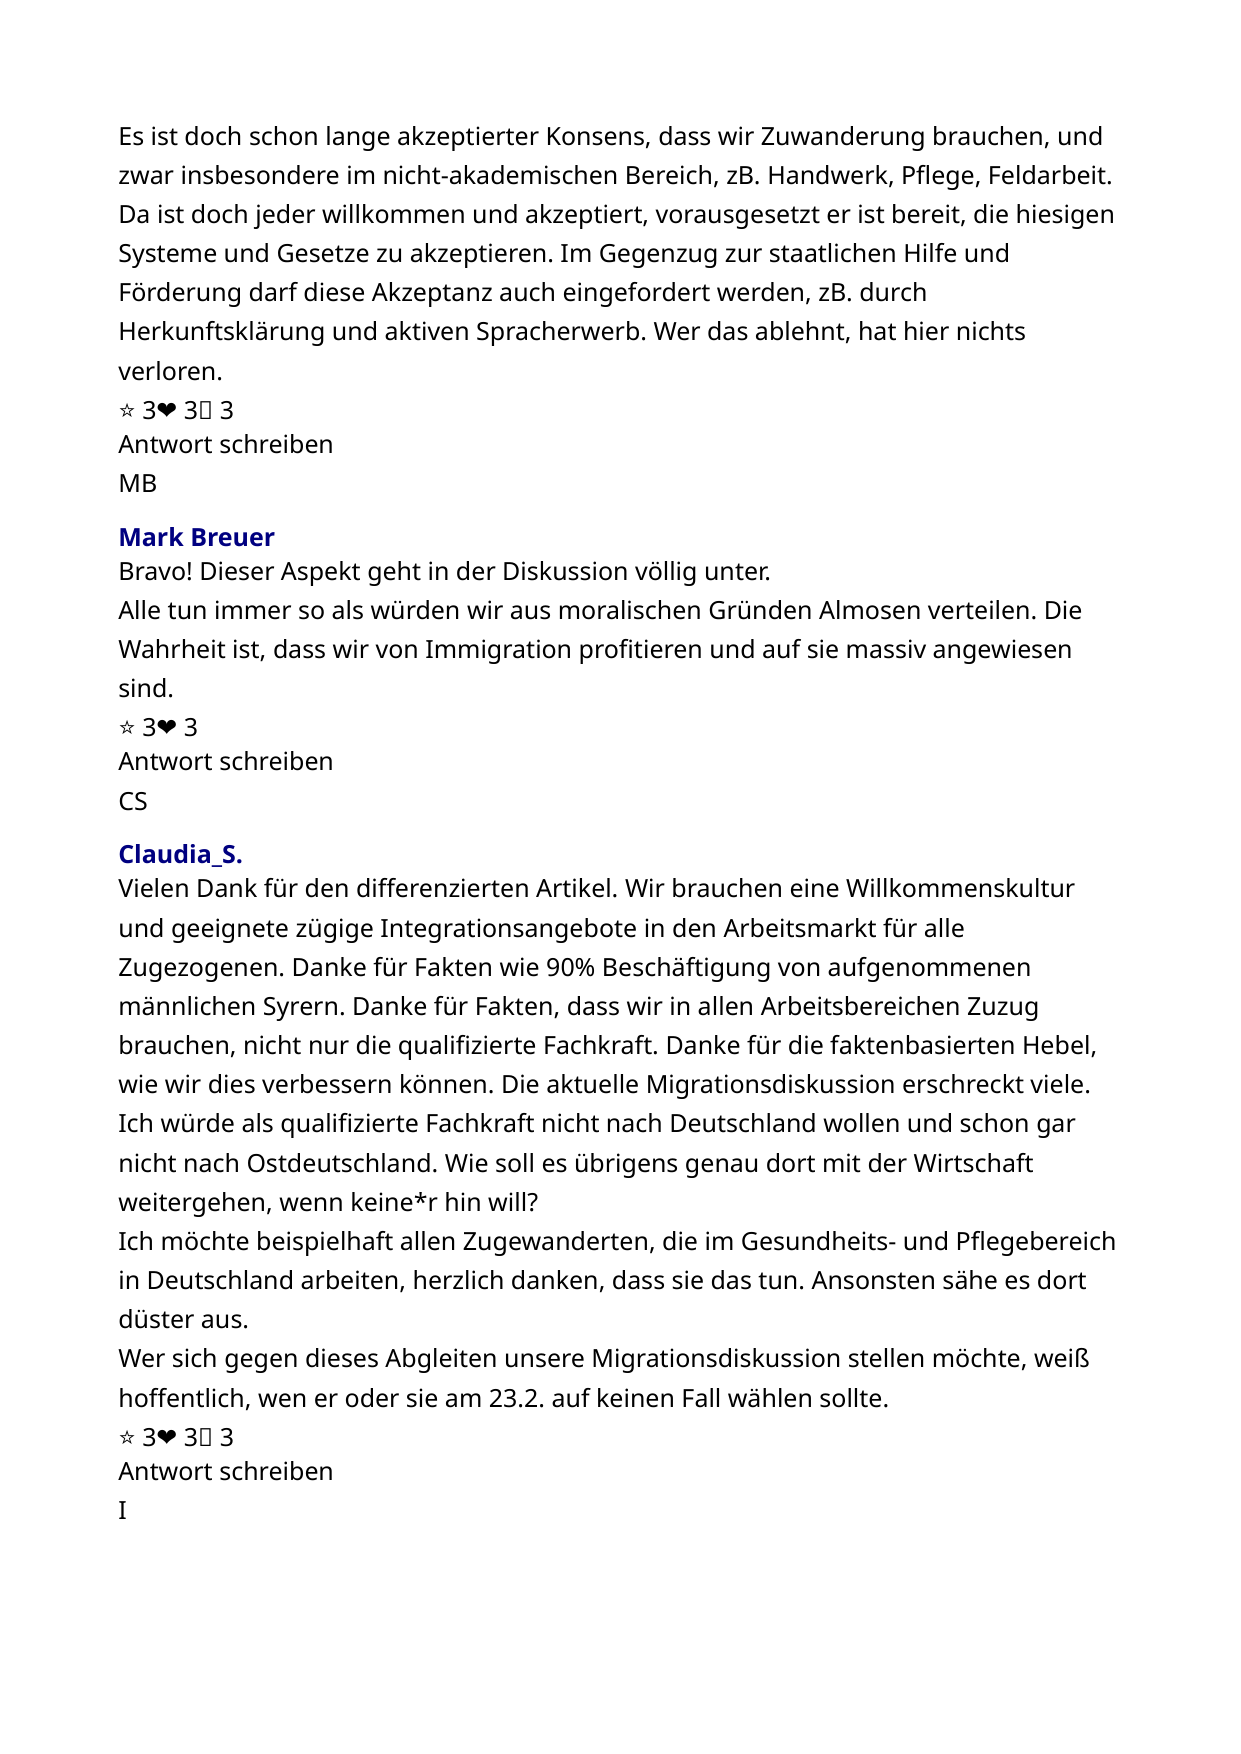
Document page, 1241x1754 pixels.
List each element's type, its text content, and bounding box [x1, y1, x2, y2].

text Wer sich gegen dieses Abgleiten unsere Migrationsdiskussion stellen möchte, weiß hoffentlich, wen er oder sie am 23.2. auf keinen Fall wählen sollte. [118, 1341, 1122, 1414]
subtitle Mark Breuer [118, 519, 1122, 553]
text Bravo! Dieser Aspekt geht in der Diskussion völlig unter. [118, 553, 1122, 587]
text Alle tun immer so als würden wir aus moralischen Gründen Almosen verteilen. Die Wahrheit ist, dass wir von Immigration profitieren und auf sie massiv angewiesen sind. [118, 592, 1122, 705]
subtitle Claudia_S. [118, 837, 1122, 871]
text ⭐️ 3❤️ 3🤨 3 [118, 1419, 1122, 1453]
text CS [118, 783, 1122, 817]
text Ich möchte beispielhaft allen Zugewanderten, die im Gesundheits- und Pflegebereich in Deutschland arbeiten, herzlich danken, dass sie das tun. Ansonsten sähe es dort düster aus. [118, 1223, 1122, 1336]
text ⭐️ 3❤️ 3 [118, 710, 1122, 744]
text I [118, 1493, 1122, 1527]
text Antwort schreiben [118, 1453, 1122, 1487]
text ⭐️ 3❤️ 3🤨 3 [118, 392, 1122, 426]
text Vielen Dank für den differenzierten Artikel. Wir brauchen eine Willkommenskultur und geeignete zügige Integrationsangebote in den Arbeitsmarkt für alle Zugezogenen. Danke für Fakten wie 90% Beschäftigung von aufgenommenen männlichen Syrern. Danke für Fakten, dass wir in allen Arbeitsbereichen Zuzug brauchen, nicht nur die qualifizierte Fachkraft. Danke für die faktenbasierten Hebel, wie wir dies verbessern können. Die aktuelle Migrationsdiskussion erschreckt viele. Ich würde als qualifizierte Fachkraft nicht nach Deutschland wollen und schon gar nicht nach Ostdeutschland. Wie soll es übrigens genau dort mit der Wirtschaft weitergehen, wenn keine*r hin will? [118, 871, 1122, 1218]
text Antwort schreiben [118, 426, 1122, 460]
text Es ist doch schon lange akzeptierter Konsens, dass wir Zuwanderung brauchen, und zwar insbesondere im nicht-akademischen Bereich, zB. Handwerk, Pflege, Feldarbeit. Da ist doch jeder willkommen und akzeptiert, vorausgesetzt er ist bereit, die hiesigen Systeme und Gesetze zu akzeptieren. Im Gegenzug zur staatlichen Hilfe und Förderung darf diese Akzeptanz auch eingefordert werden, zB. durch Herkunftsklärung und aktiven Spracherwerb. Wer das ablehnt, hat hier nichts verloren. [118, 118, 1122, 387]
text MB [118, 466, 1122, 499]
text Antwort schreiben [118, 744, 1122, 778]
